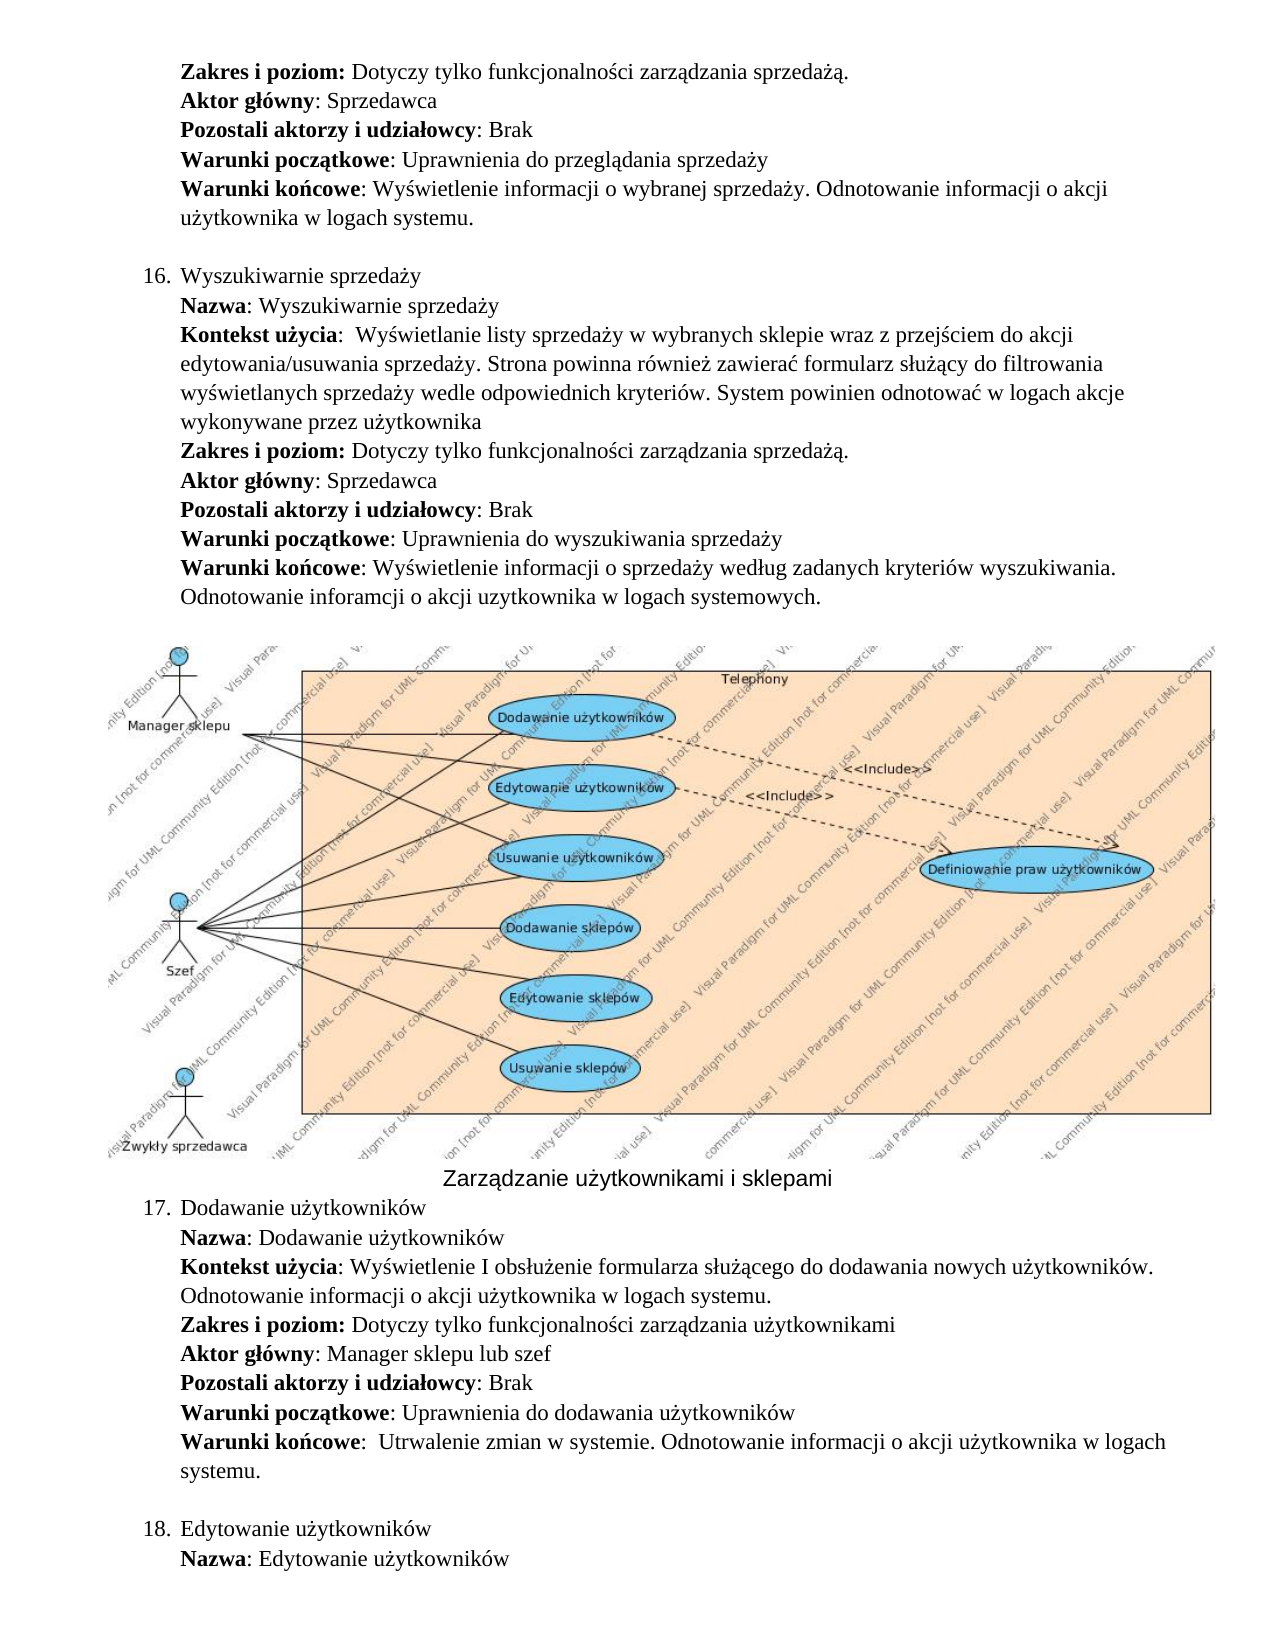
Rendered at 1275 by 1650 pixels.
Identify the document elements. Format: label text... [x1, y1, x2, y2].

text Warunki końcowe: Wyświetlenie informacji o wybranej sprzedaży. Odnotowanie informacji o akcji użytkownika w logach systemu. [180, 176, 1170, 230]
text Aktor główny: Sprzedawca [180, 468, 1170, 493]
list Edytowanie użytkowników [143, 1516, 1170, 1542]
picture [108, 646, 1216, 1159]
text Pozostali aktorzy i udziałowcy: Brak [180, 1370, 1170, 1396]
text Warunki końcowe: Wyświetlenie informacji o sprzedaży według zadanych kryteriów wyszukiwania. Odnotowanie inforamcji o akcji uzytkownika w logach systemowych. [180, 555, 1170, 610]
text Nazwa: Dodawanie użytkowników [180, 1224, 1170, 1250]
text Warunki początkowe: Uprawnienia do wyszukiwania sprzedaży [180, 526, 1170, 551]
text Zakres i poziom: Dotyczy tylko funkcjonalności zarządzania sprzedażą. [180, 59, 1170, 84]
text Pozostali aktorzy i udziałowcy: Brak [180, 497, 1170, 522]
text Aktor główny: Sprzedawca [180, 88, 1170, 114]
list Wyszukiwarnie sprzedaży [143, 263, 1170, 289]
text Zarządzanie użytkownikami i sklepami [105, 1166, 1170, 1192]
text Warunki początkowe: Uprawnienia do dodawania użytkowników [180, 1399, 1170, 1425]
text Nazwa: Wyszukiwarnie sprzedaży [180, 293, 1170, 318]
text Kontekst użycia: Wyświetlenie I obsłużenie formularza służącego do dodawania nowych użytkowników. Odnotowanie informacji o akcji użytkownika w logach systemu. [180, 1254, 1170, 1308]
text Zakres i poziom: Dotyczy tylko funkcjonalności zarządzania sprzedażą. [180, 438, 1170, 464]
text Warunki początkowe: Uprawnienia do przeglądania sprzedaży [180, 147, 1170, 172]
text Kontekst użycia: Wyświetlanie listy sprzedaży w wybranych sklepie wraz z przejściem do akcji edytowania/usuwania sprzedaży. Strona powinna również zawierać formularz służący do filtrowania wyświetlanych sprzedaży wedle odpowiednich kryteriów. System powinien odnotować w logach akcje wykonywane przez użytkownika [180, 322, 1170, 435]
list Dodawanie użytkowników [143, 1195, 1170, 1221]
text Nazwa: Edytowanie użytkowników [180, 1546, 1170, 1571]
text Zakres i poziom: Dotyczy tylko funkcjonalności zarządzania użytkownikami [180, 1312, 1170, 1337]
text Aktor główny: Manager sklepu lub szef [180, 1341, 1170, 1367]
text Warunki końcowe: Utrwalenie zmian w systemie. Odnotowanie informacji o akcji użytkownika w logach systemu. [180, 1429, 1170, 1483]
text Pozostali aktorzy i udziałowcy: Brak [180, 117, 1170, 143]
